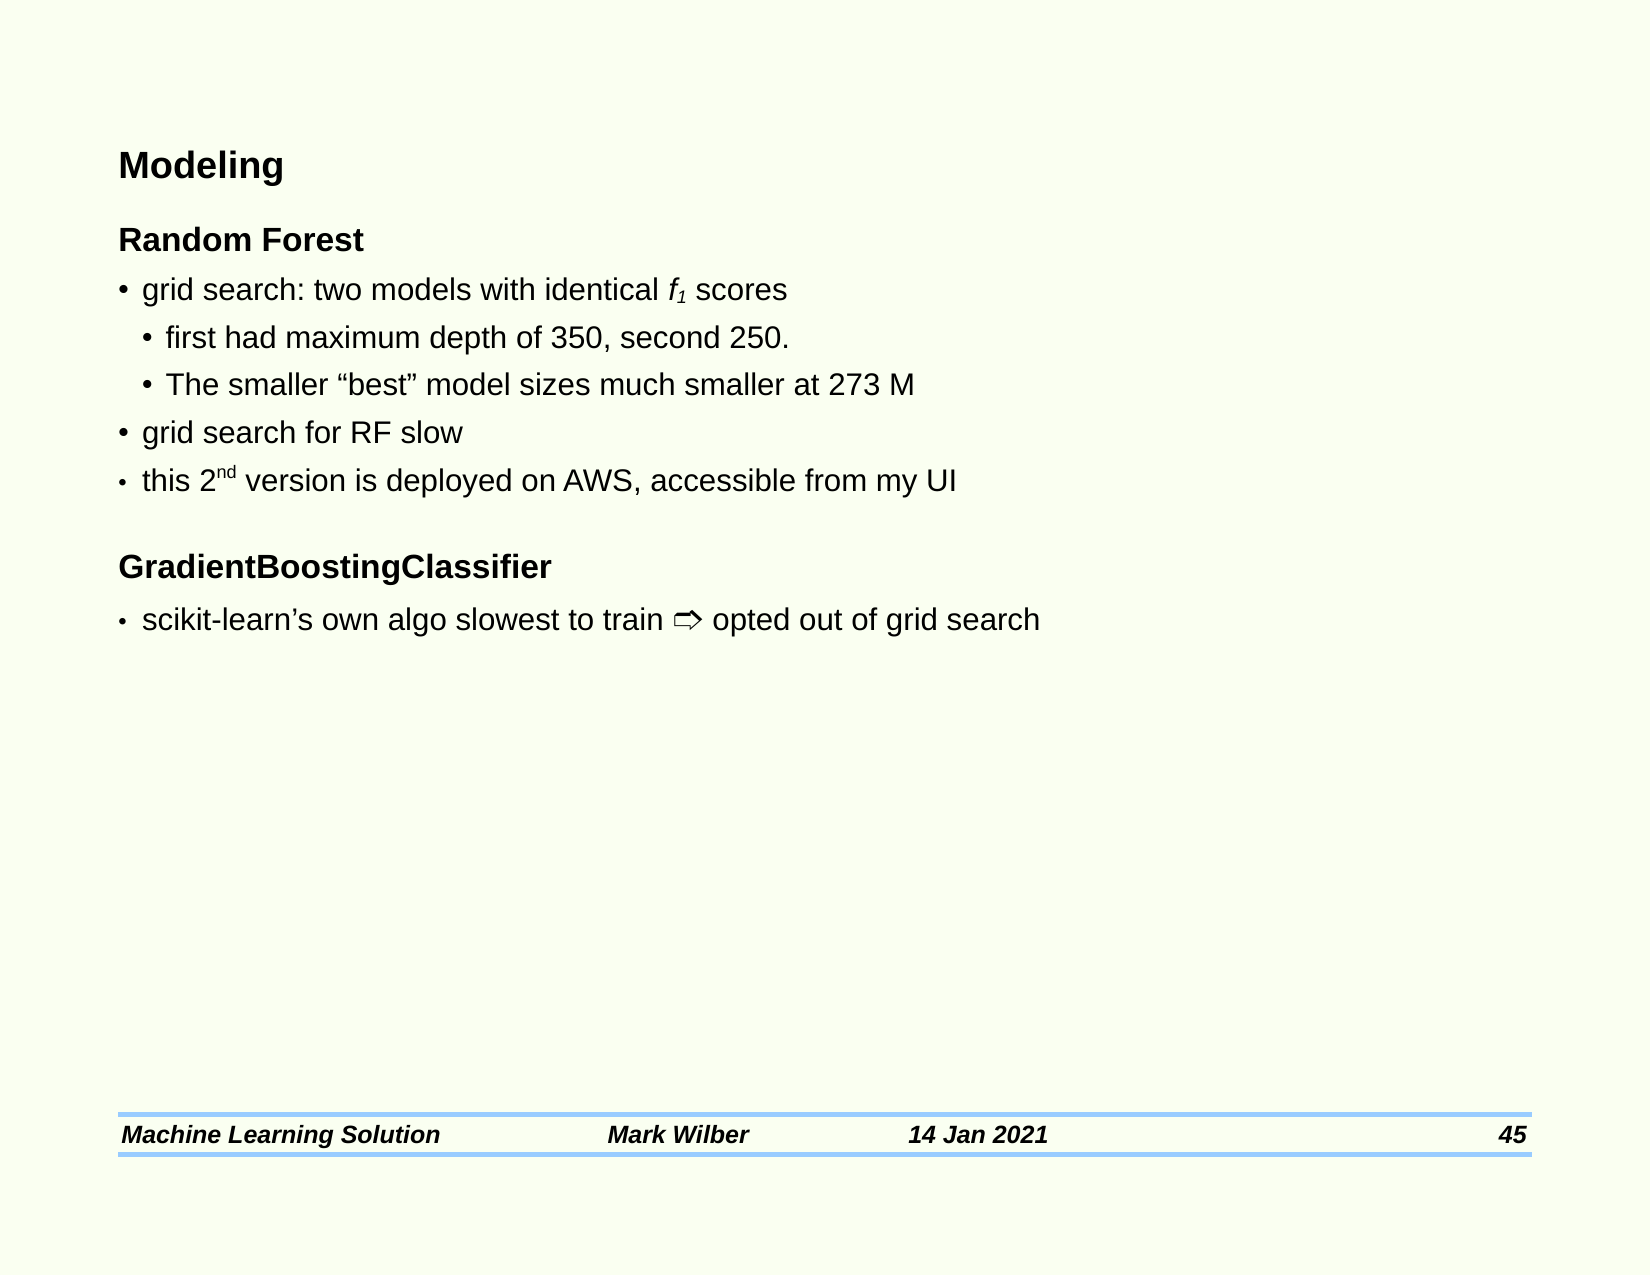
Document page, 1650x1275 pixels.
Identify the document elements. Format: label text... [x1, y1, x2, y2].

list scikit-learn’s own algo slowest to train 🢣 opted out of grid search [118, 598, 1532, 639]
list grid search: two models with identical f1 scores [118, 271, 1532, 307]
list The smaller “best” model sizes much smaller at 273 M [142, 366, 1532, 403]
subtitle GradientBoostingClassifier [118, 547, 1532, 585]
list this 2nd version is deployed on AWS, accessible from my UI [118, 462, 1532, 498]
list first had maximum depth of 350, second 250. [142, 319, 1532, 355]
list grid search for RF slow [118, 414, 1532, 450]
subtitle Modeling [118, 143, 1532, 187]
subtitle Random Forest [118, 220, 1532, 259]
